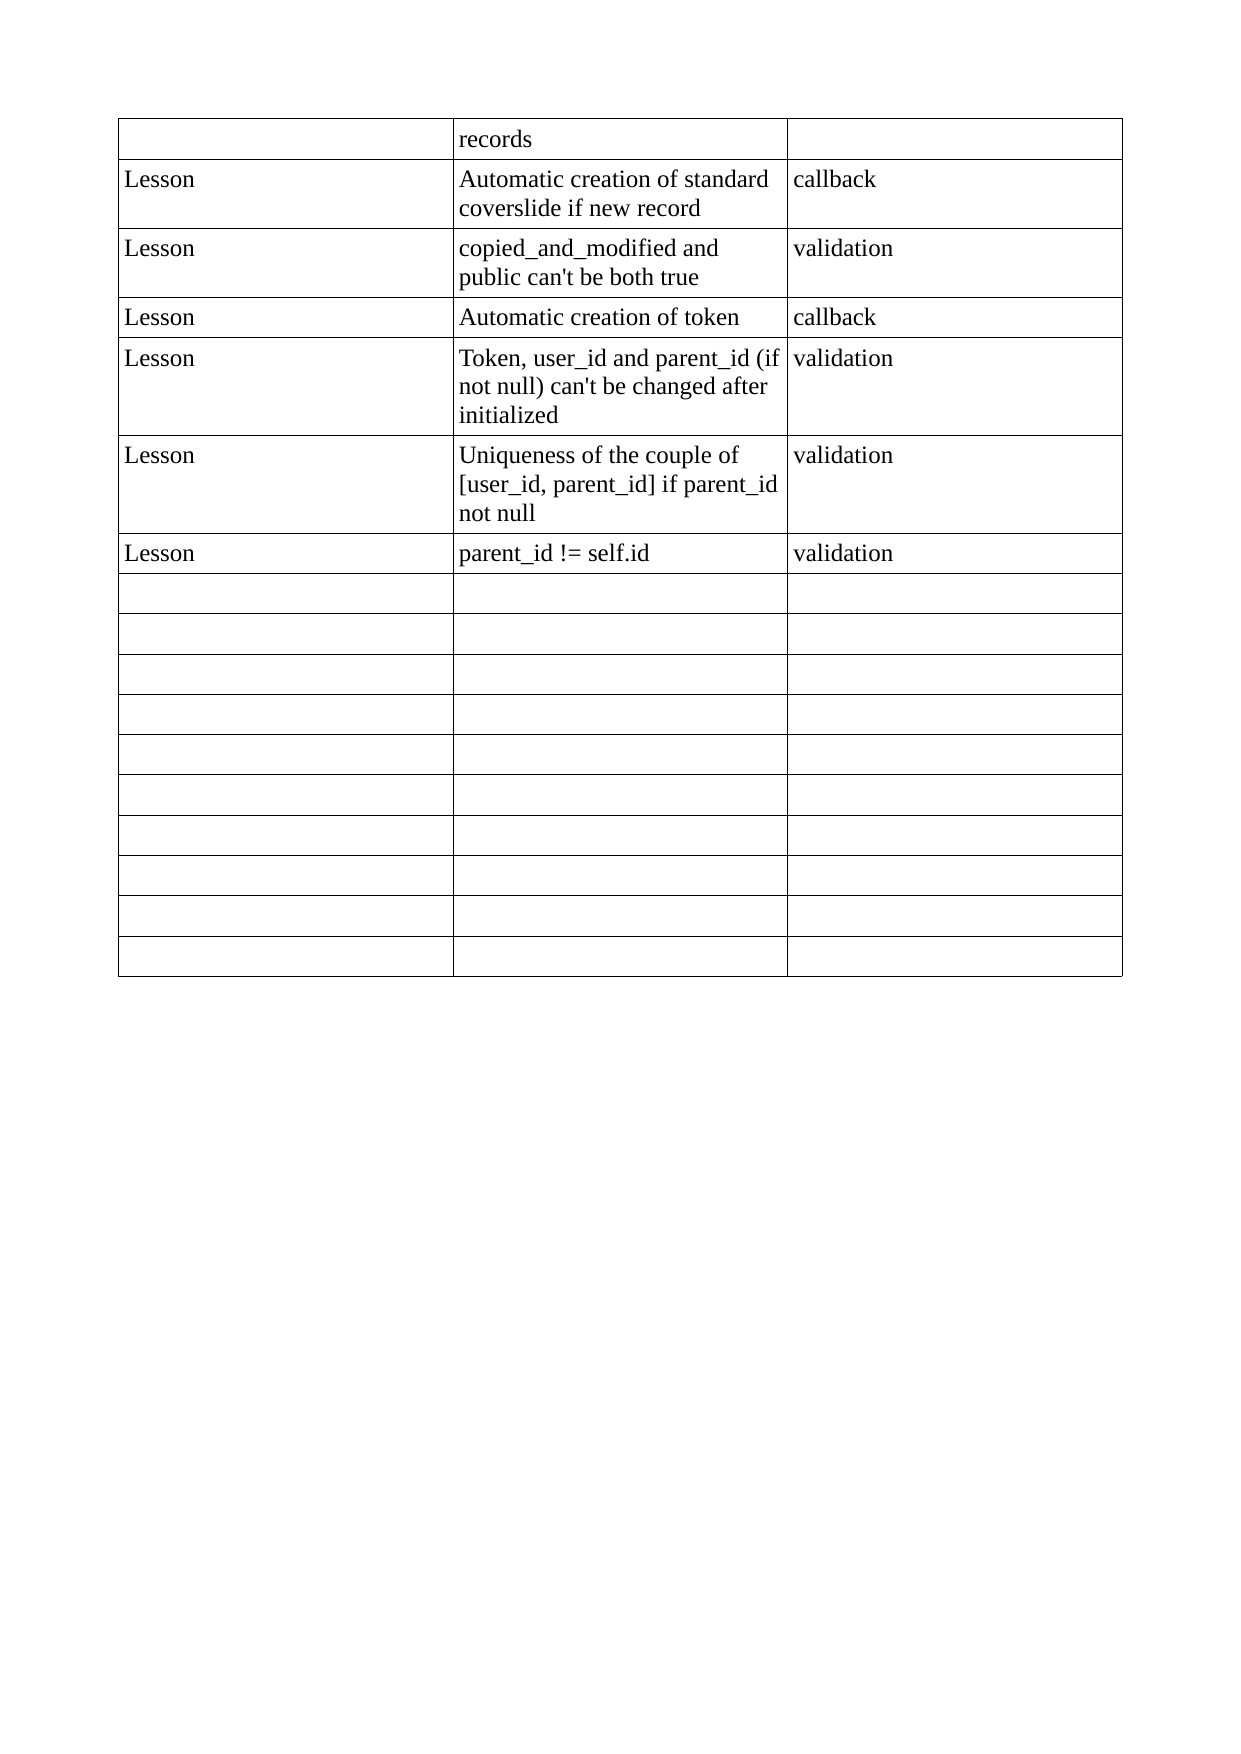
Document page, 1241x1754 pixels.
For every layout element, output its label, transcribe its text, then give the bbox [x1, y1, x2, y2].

table_cell validation [788, 436, 1122, 532]
table_cell [788, 856, 1122, 895]
table_cell Lesson [119, 298, 453, 337]
table_cell [119, 119, 453, 158]
table_cell [454, 655, 787, 694]
table_cell copied_and_modified and public can't be both true [454, 229, 787, 297]
table_cell [119, 816, 453, 855]
table_cell Lesson [119, 160, 453, 227]
table_cell [454, 856, 787, 895]
table_cell Token, user_id and parent_id (if not null) can't be changed after initialized [454, 338, 787, 435]
table_cell Automatic creation of token [454, 298, 787, 337]
table_cell [788, 614, 1122, 653]
table_cell parent_id != self.id [454, 534, 787, 573]
table_cell [454, 937, 787, 976]
table_cell [788, 896, 1122, 936]
table_cell [454, 775, 787, 815]
table_cell [788, 119, 1122, 158]
table_cell Lesson [119, 338, 453, 435]
table_cell [788, 775, 1122, 815]
table_cell [788, 574, 1122, 613]
table_cell Uniqueness of the couple of [user_id, parent_id] if parent_id not null [454, 436, 787, 532]
table_cell callback [788, 160, 1122, 227]
table_cell [119, 695, 453, 734]
table_cell [119, 896, 453, 936]
table_cell [119, 937, 453, 976]
table_cell [454, 614, 787, 653]
table_cell validation [788, 229, 1122, 297]
table_cell Lesson [119, 534, 453, 573]
table_cell validation [788, 534, 1122, 573]
table_cell records [454, 119, 787, 158]
table_cell [119, 574, 453, 613]
table_cell Lesson [119, 229, 453, 297]
table_cell [788, 655, 1122, 694]
table_cell [119, 856, 453, 895]
table_cell [119, 614, 453, 653]
table_cell Automatic creation of standard coverslide if new record [454, 160, 787, 227]
table_cell callback [788, 298, 1122, 337]
table_cell [454, 695, 787, 734]
table_cell [454, 735, 787, 774]
table_cell [788, 816, 1122, 855]
table_cell [788, 695, 1122, 734]
table_cell [454, 816, 787, 855]
table_cell [454, 574, 787, 613]
table_cell [119, 655, 453, 694]
table_cell [119, 735, 453, 774]
table_cell validation [788, 338, 1122, 435]
table_cell Lesson [119, 436, 453, 532]
table_cell [454, 896, 787, 936]
table_cell [788, 735, 1122, 774]
table_cell [788, 937, 1122, 976]
table_cell [119, 775, 453, 815]
